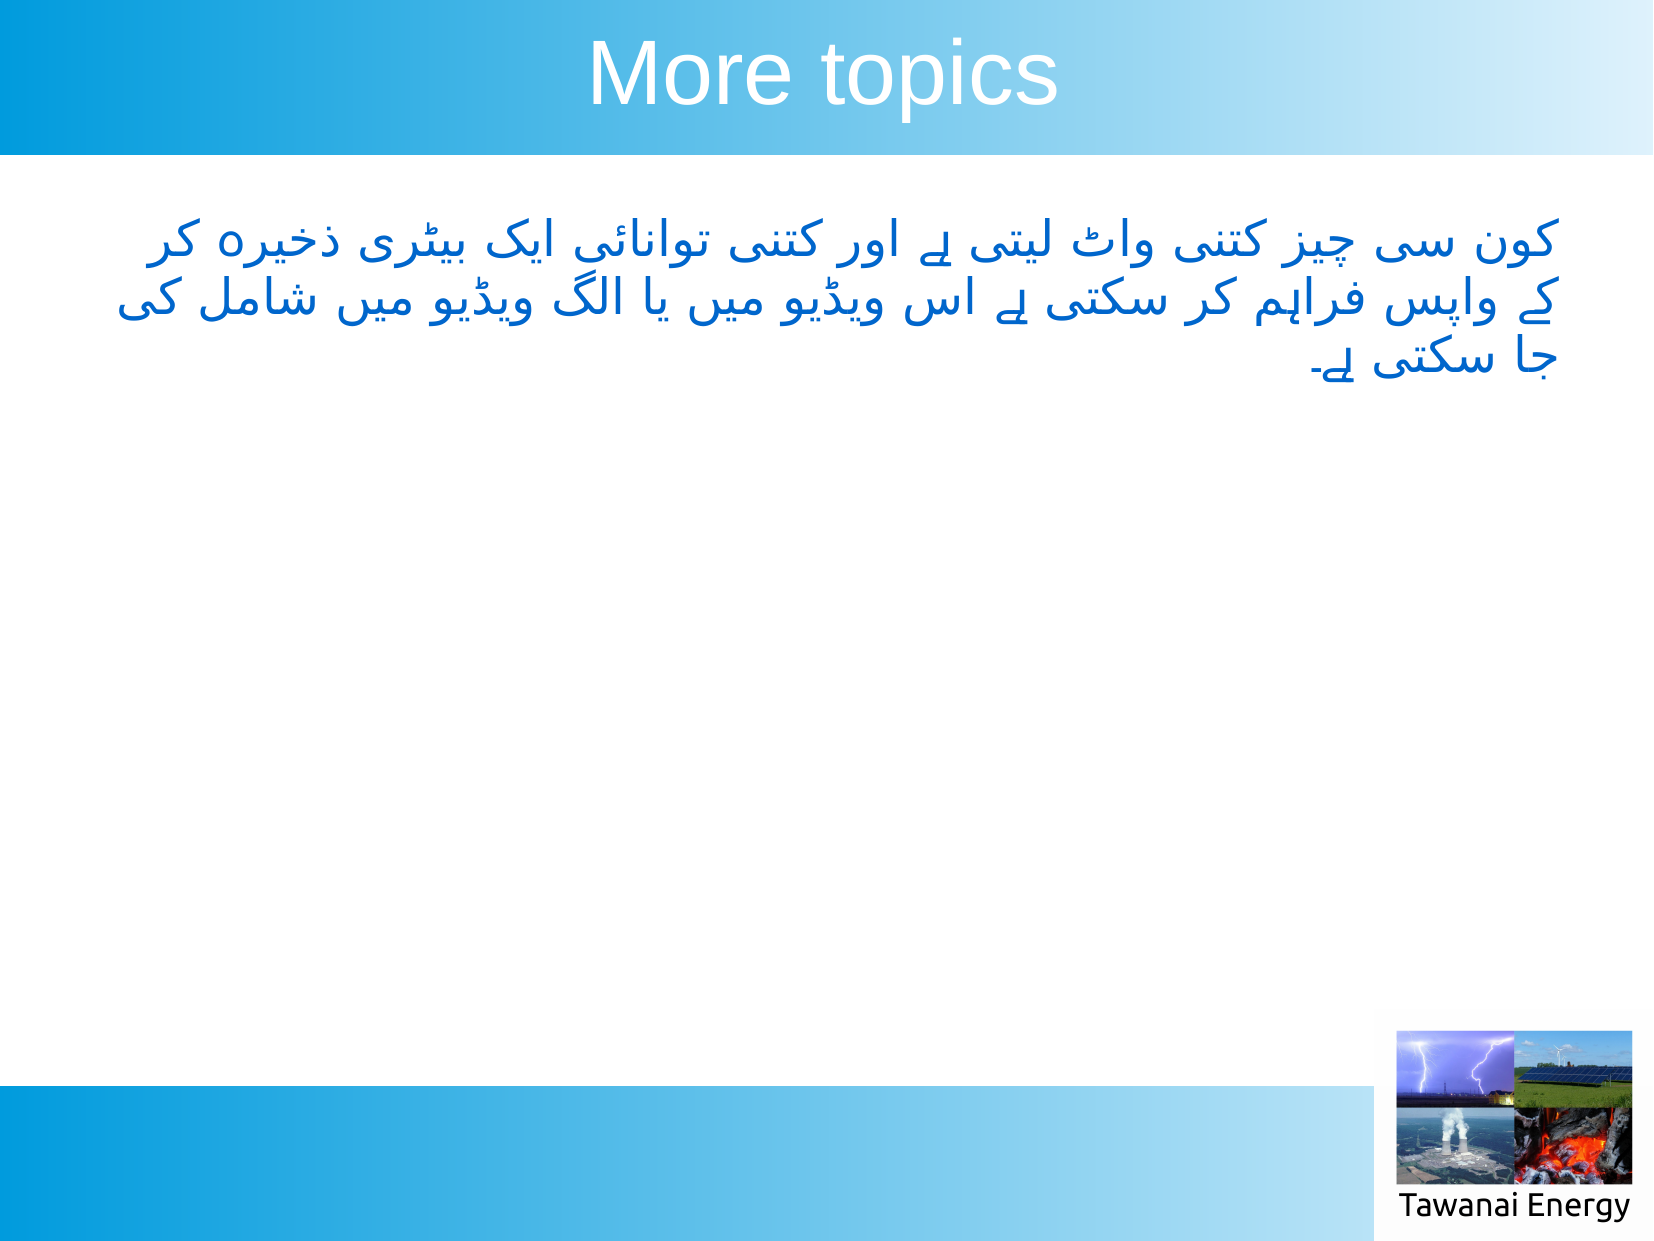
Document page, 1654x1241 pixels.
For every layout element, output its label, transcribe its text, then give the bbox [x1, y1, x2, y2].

title More topics [79, 20, 1568, 126]
list کون سی چیز کتنی واٹ لیتی ہے اور کتنی توانائی ایک بیٹری ذخیرہ کر کے واپس فراہم کر سکتی ہے اس ویڈیو میں یا الگ ویڈیو میں شامل کی جا سکتی ہے۔ [105, 210, 1561, 976]
picture [1374, 1009, 1654, 1241]
